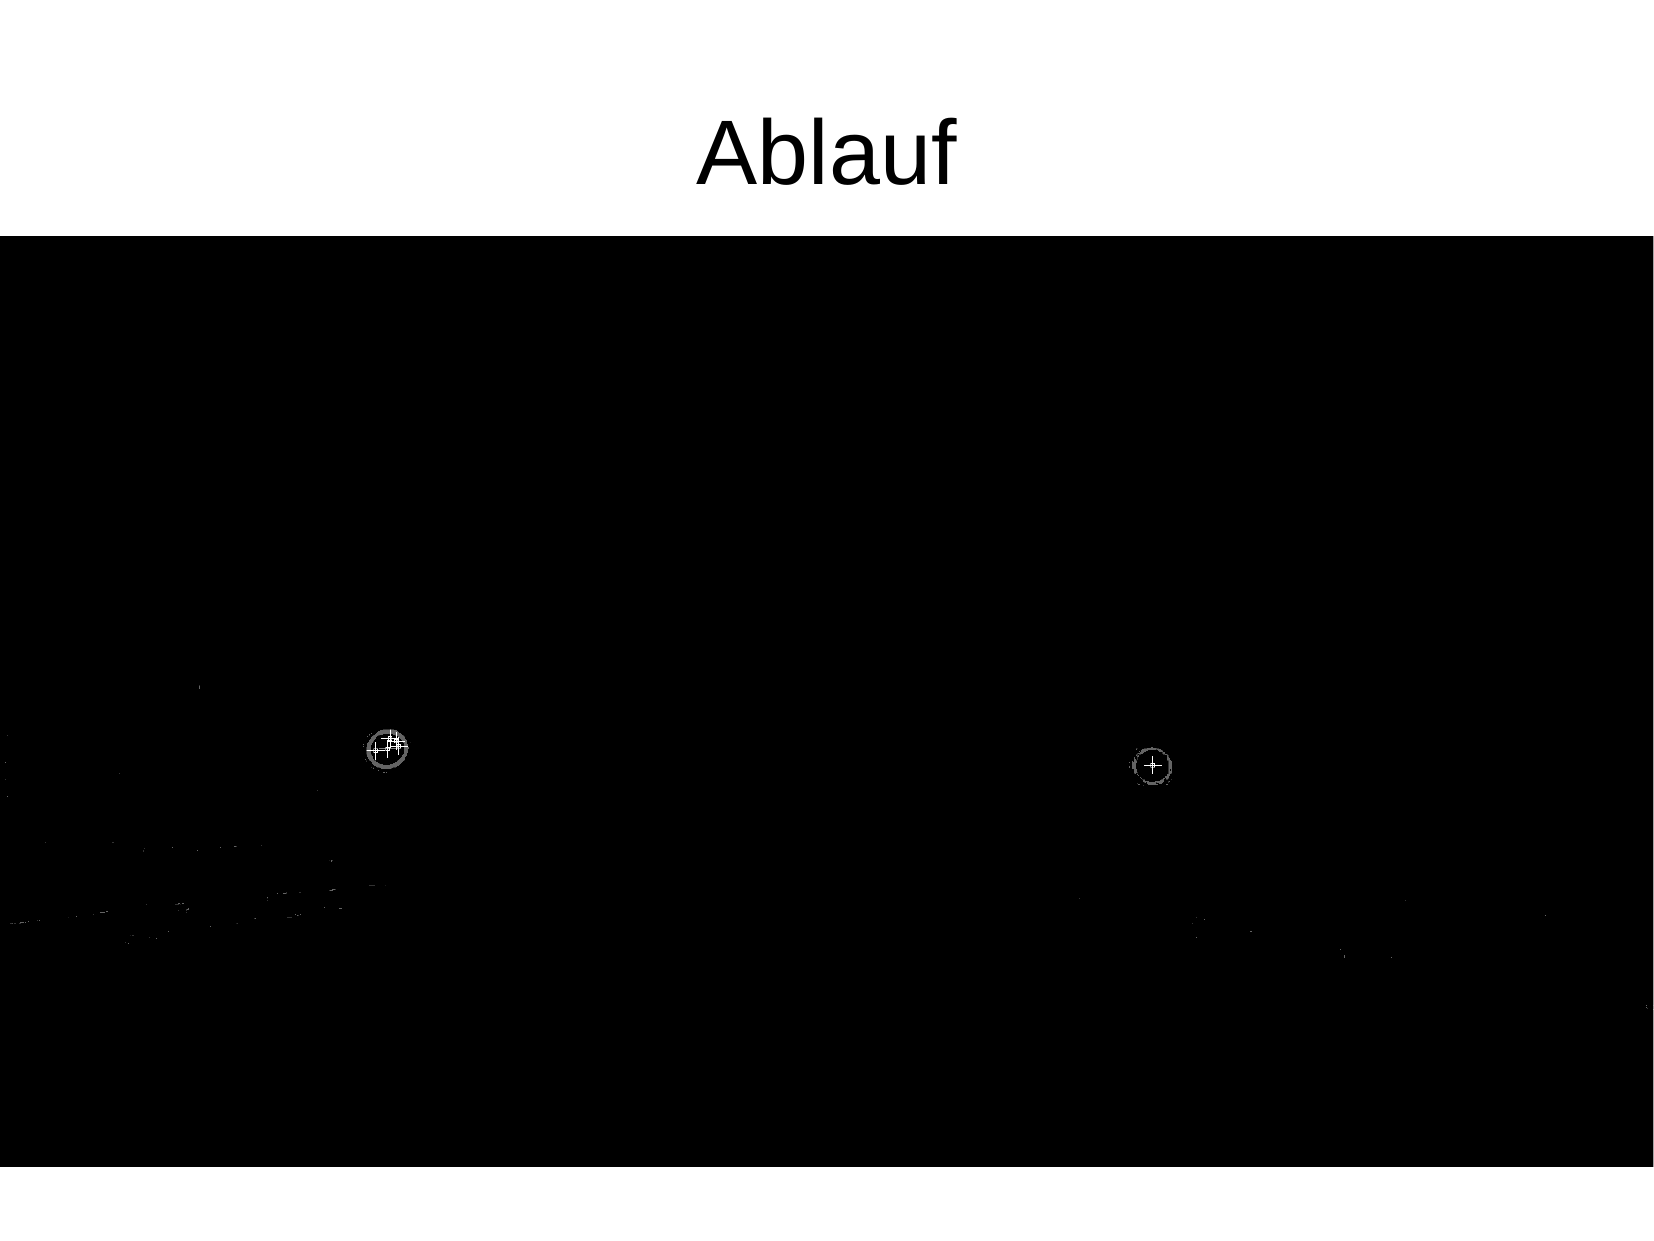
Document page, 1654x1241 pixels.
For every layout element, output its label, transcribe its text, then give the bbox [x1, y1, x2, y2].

title Ablauf [82, 49, 1571, 236]
picture [0, 236, 1654, 1167]
